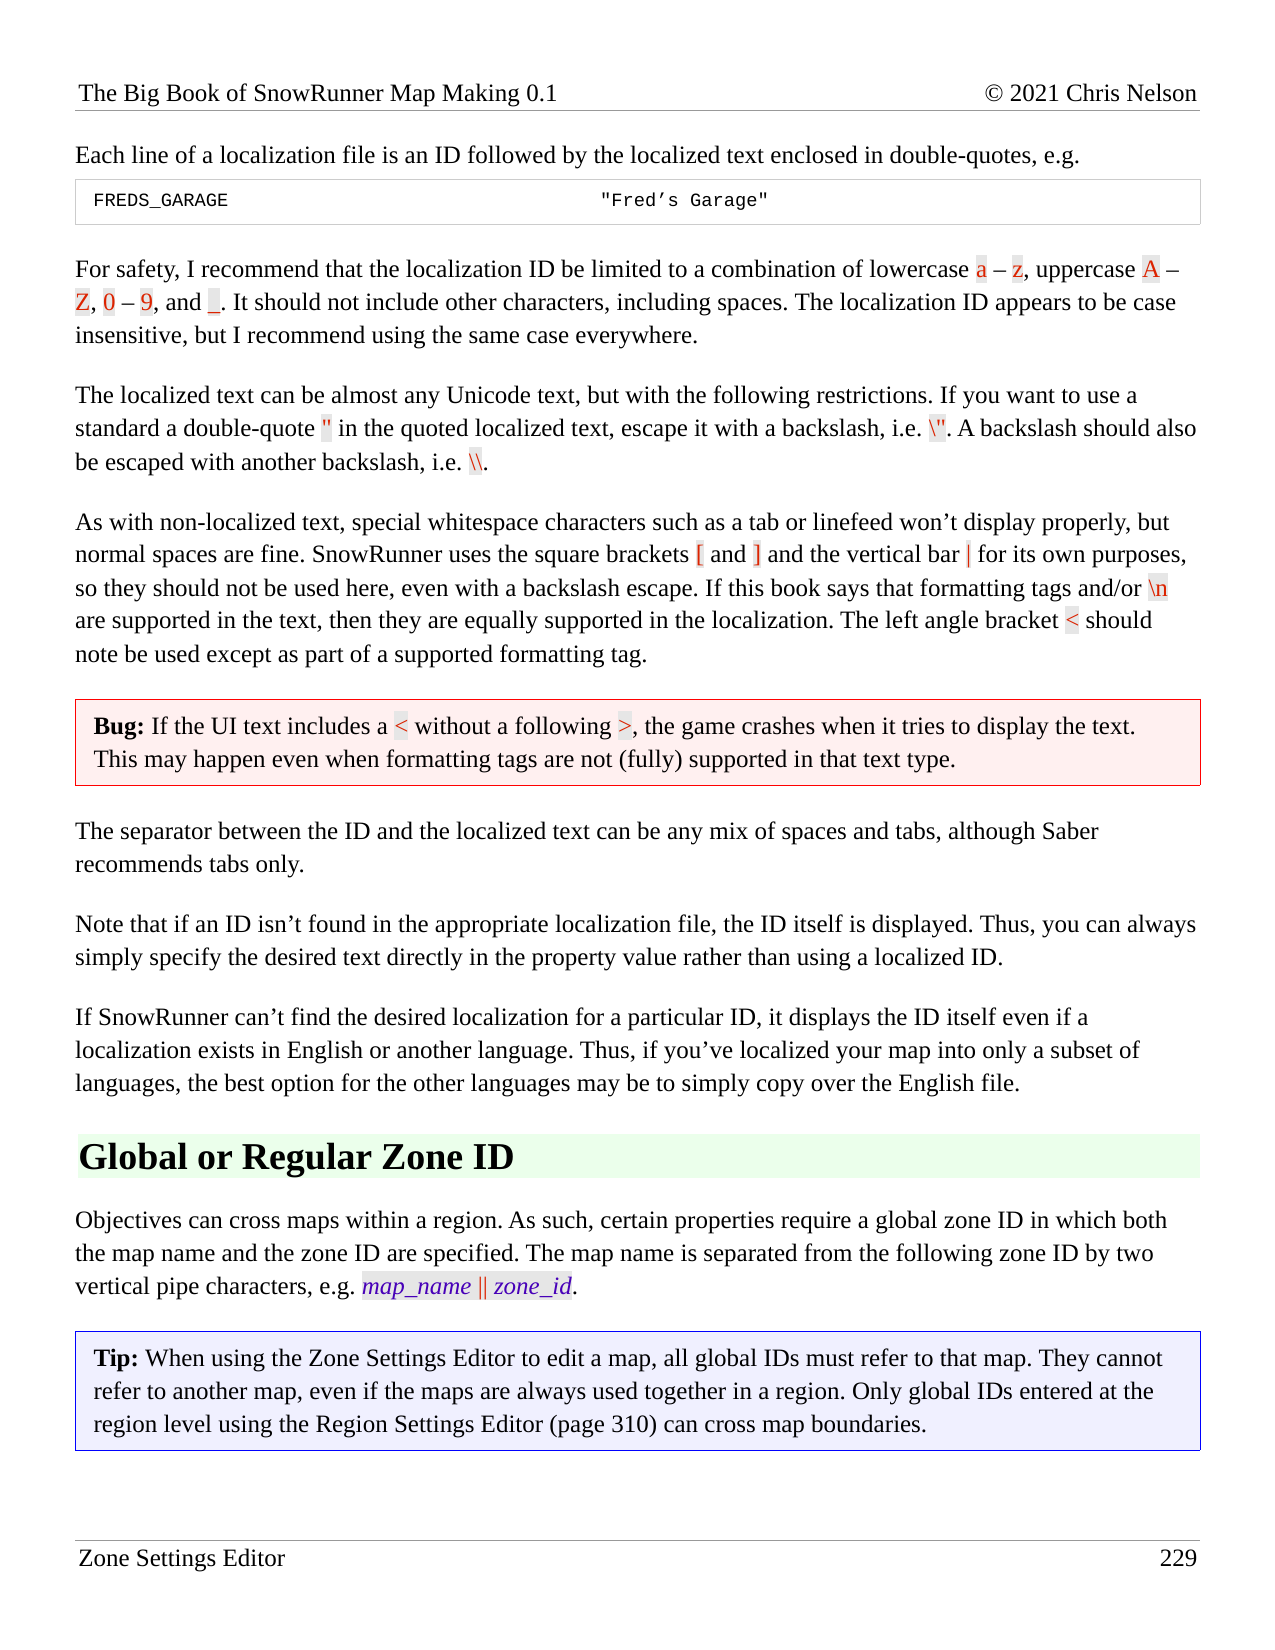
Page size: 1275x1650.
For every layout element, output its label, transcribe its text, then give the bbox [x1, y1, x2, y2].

subtitle Global or Regular Zone ID [78, 1134, 1200, 1178]
text If SnowRunner can’t find the desired localization for a particular ID, it displays the ID itself even if a localization exists in English or another language. Thus, if you’ve localized your map into only a subset of languages, the best option for the other languages may be to simply copy over the English file. [75, 1002, 1200, 1097]
text FREDS_GARAGE "Fred’s Garage" [76, 180, 1200, 224]
list When using the Zone Settings Editor to edit a map, all global IDs must refer to that map. They cannot refer to another map, even if the maps are always used together in a region. Only global IDs entered at the region level using the Region Settings Editor (page 310) can cross map boundaries. [76, 1332, 1200, 1450]
text Note that if an ID isn’t found in the appropriate localization file, the ID itself is displayed. Thus, you can always simply specify the desired text directly in the property value rather than using a localized ID. [75, 909, 1200, 971]
text The localized text can be almost any Unicode text, but with the following restrictions. If you want to use a standard a double-quote " in the quoted localized text, escape it with a backslash, i.e. \". A backslash should also be escaped with another backslash, i.e. \\. [75, 381, 1200, 475]
text Each line of a localization file is an ID followed by the localized text enclosed in double-quotes, e.g. [75, 140, 1200, 169]
text For safety, I recommend that the localization ID be limited to a combination of lowercase a – z, uppercase A – Z, 0 – 9, and _. It should not include other characters, including spaces. The localization ID appears to be case insensitive, but I recommend using the same case everywhere. [75, 254, 1200, 349]
list If the UI text includes a < without a following >, the game crashes when it tries to display the text. This may happen even when formatting tags are not (fully) supported in that text type. [76, 700, 1200, 785]
text As with non-localized text, special whitespace characters such as a tab or linefeed won’t display properly, but normal spaces are fine. SnowRunner uses the square brackets [ and ] and the vertical bar | for its own purposes, so they should not be used here, even with a backslash escape. If this book says that formatting tags and/or \n are supported in the text, then they are equally supported in the localization. The left angle bracket < should note be used except as part of a supported formatting tag. [75, 507, 1200, 667]
text The separator between the ID and the localized text can be any mix of spaces and tabs, although Saber recommends tabs only. [75, 816, 1200, 878]
text Objectives can cross maps within a region. As such, certain properties require a global zone ID in which both the map name and the zone ID are specified. The map name is separated from the following zone ID by two vertical pipe characters, e.g. map_name || zone_id. [75, 1205, 1200, 1300]
